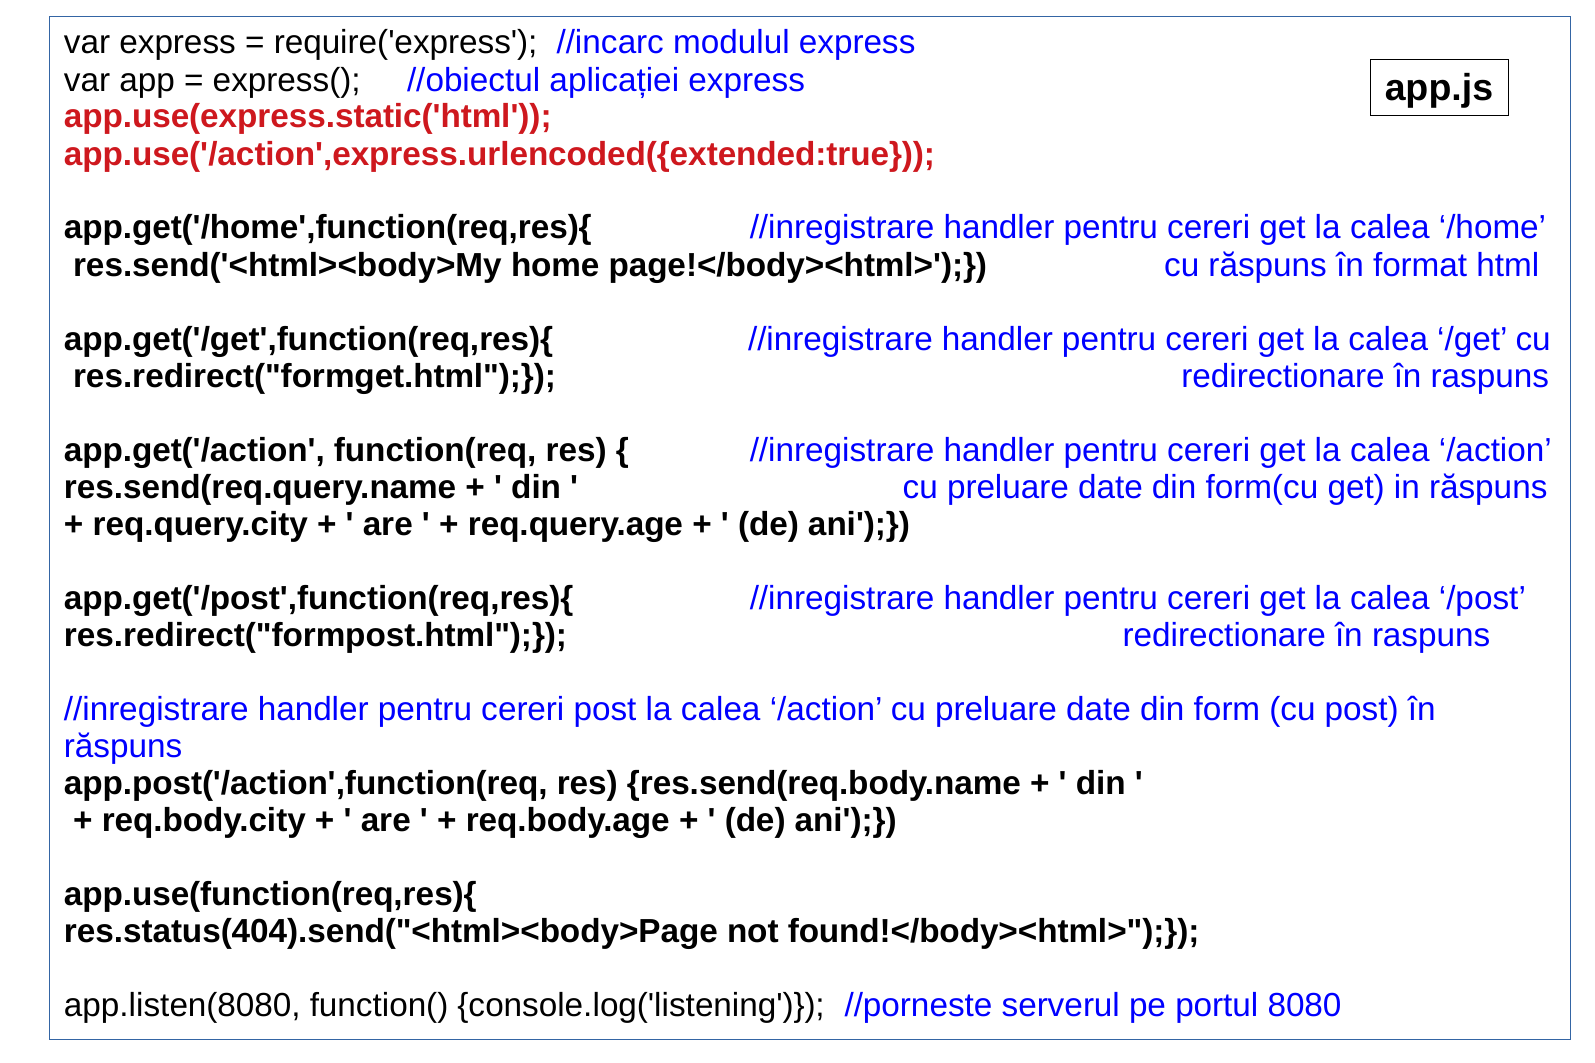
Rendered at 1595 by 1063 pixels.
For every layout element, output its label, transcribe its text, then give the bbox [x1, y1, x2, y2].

text_box var express = require('express'); //incarc modulul express var app = express(); //obiectul aplicației express app.use(express.static('html')); app.use('/action',express.urlencoded({extended:true})); app.get('/home',function(req,res){ //inregistrare handler pentru cereri get la calea ‘/home’ res.send('<html><body>My home page!</body><html>');}) cu răspuns în format html app.get('/get',function(req,res){ //inregistrare handler pentru cereri get la calea ‘/get’ cu res.redirect("formget.html");}); redirectionare în raspuns app.get('/action', function(req, res) { //inregistrare handler pentru cereri get la calea ‘/action’ res.send(req.query.name + ' din ' cu preluare date din form(cu get) in răspuns + req.query.city + ' are ' + req.query.age + ' (de) ani');}) app.get('/post',function(req,res){ //inregistrare handler pentru cereri get la calea ‘/post’ res.redirect("formpost.html");}); redirectionare în raspuns //inregistrare handler pentru cereri post la calea ‘/action’ cu preluare date din form (cu post) în răspuns app.post('/action',function(req, res) {res.send(req.body.name + ' din ' + req.body.city + ' are ' + req.body.age + ' (de) ani');}) app.use(function(req,res){ res.status(404).send("<html><body>Page not found!</body><html>");}); app.listen(8080, function() {console.log('listening')}); //porneste serverul pe portul 8080 [49, 16, 1571, 1040]
text_box app.js [1370, 59, 1509, 116]
